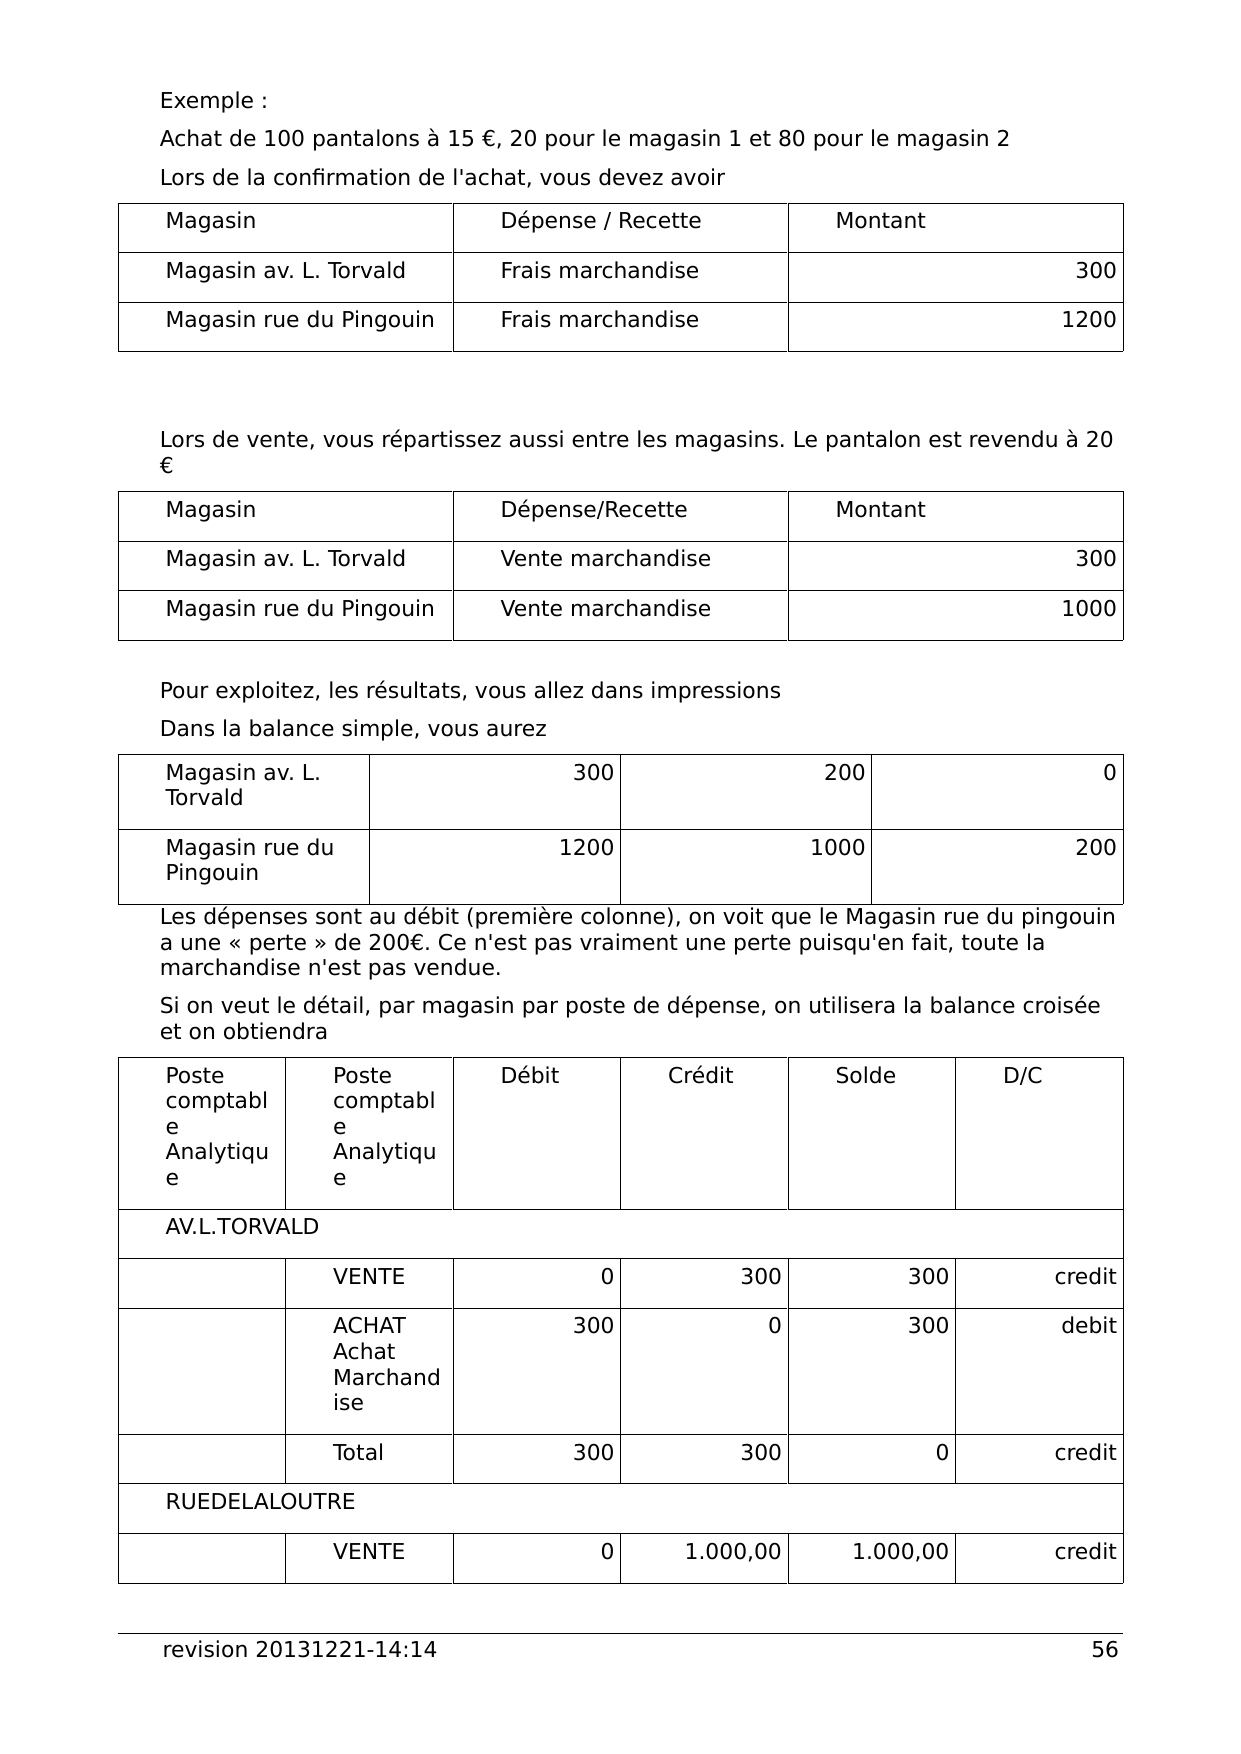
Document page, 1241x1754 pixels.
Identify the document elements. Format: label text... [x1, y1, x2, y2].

table_cell Total [286, 1435, 452, 1483]
table_cell 300 [454, 1435, 620, 1483]
table_header D/C [956, 1058, 1123, 1209]
table_header Débit [454, 1058, 620, 1209]
table_cell Magasin rue du Pingouin [119, 303, 452, 351]
table_header Montant [789, 492, 1123, 541]
table_cell 1000 [621, 830, 871, 904]
text Lors de vente, vous répartissez aussi entre les magasins. Le pantalon est revendu à 20 € [159, 427, 1123, 478]
table_cell Magasin av. L. Torvald [119, 253, 452, 302]
table_cell 300 [789, 253, 1123, 302]
table_cell [119, 1435, 285, 1483]
text Dans la balance simple, vous aurez [159, 716, 1123, 741]
text Les dépenses sont au débit (première colonne), on voit que le Magasin rue du pingouin a une « perte » de 200€. Ce n'est pas vraiment une perte puisqu'en fait, toute la marchandise n'est pas vendue. [159, 905, 1123, 981]
table_header Montant [789, 204, 1123, 252]
table_cell 300 [621, 1435, 787, 1483]
table_header Crédit [621, 1058, 787, 1209]
text Exemple : [159, 88, 1123, 114]
table_cell ACHAT Achat Marchandise [286, 1309, 452, 1434]
text Si on veut le détail, par magasin par poste de dépense, on utilisera la balance croisée et on obtiendra [159, 993, 1123, 1044]
table_cell 0 [454, 1534, 620, 1583]
table_cell [119, 1259, 285, 1308]
table_cell [119, 1309, 285, 1434]
table_header 200 [621, 755, 871, 829]
table_header Dépense/Recette [454, 492, 787, 541]
table_header Magasin [119, 492, 452, 541]
table_header Poste comptable Analytique [119, 1058, 285, 1209]
table_header Magasin [119, 204, 452, 252]
table_cell 0 [621, 1309, 787, 1434]
table_cell AV.L.TORVALD [119, 1210, 1123, 1258]
table_cell Vente marchandise [454, 542, 787, 590]
table_cell credit [956, 1435, 1123, 1483]
table_cell 300 [454, 1309, 620, 1434]
table_header Dépense / Recette [454, 204, 787, 252]
table_cell Frais marchandise [454, 253, 787, 302]
table_cell 1.000,00 [621, 1534, 787, 1583]
table_cell Magasin rue du Pingouin [119, 591, 452, 640]
table_cell 1200 [789, 303, 1123, 351]
table_cell 300 [789, 1259, 955, 1308]
table_cell credit [956, 1534, 1123, 1583]
table_header Poste comptable Analytique [286, 1058, 452, 1209]
table_cell 200 [872, 830, 1123, 904]
table_cell VENTE [286, 1259, 452, 1308]
table_cell 0 [454, 1259, 620, 1308]
table_cell 300 [789, 1309, 955, 1434]
table_cell Vente marchandise [454, 591, 787, 640]
table_cell 0 [789, 1435, 955, 1483]
table_cell Frais marchandise [454, 303, 787, 351]
table_cell 1000 [789, 591, 1123, 640]
table_cell 1200 [370, 830, 620, 904]
table_cell 1.000,00 [789, 1534, 955, 1583]
table_header Solde [789, 1058, 955, 1209]
table_header Magasin av. L. Torvald [119, 755, 369, 829]
text Achat de 100 pantalons à 15 €, 20 pour le magasin 1 et 80 pour le magasin 2 [159, 127, 1123, 152]
text Lors de la confirmation de l'achat, vous devez avoir [159, 164, 1123, 190]
table_header 0 [872, 755, 1123, 829]
text Pour exploitez, les résultats, vous allez dans impressions [159, 678, 1123, 703]
table_cell RUEDELALOUTRE [119, 1484, 1123, 1533]
table_cell Magasin rue du Pingouin [119, 830, 369, 904]
table_cell [119, 1534, 285, 1583]
table_cell VENTE [286, 1534, 452, 1583]
table_cell Magasin av. L. Torvald [119, 542, 452, 590]
table_cell 300 [789, 542, 1123, 590]
table_cell debit [956, 1309, 1123, 1434]
table_header 300 [370, 755, 620, 829]
table_cell credit [956, 1259, 1123, 1308]
table_cell 300 [621, 1259, 787, 1308]
